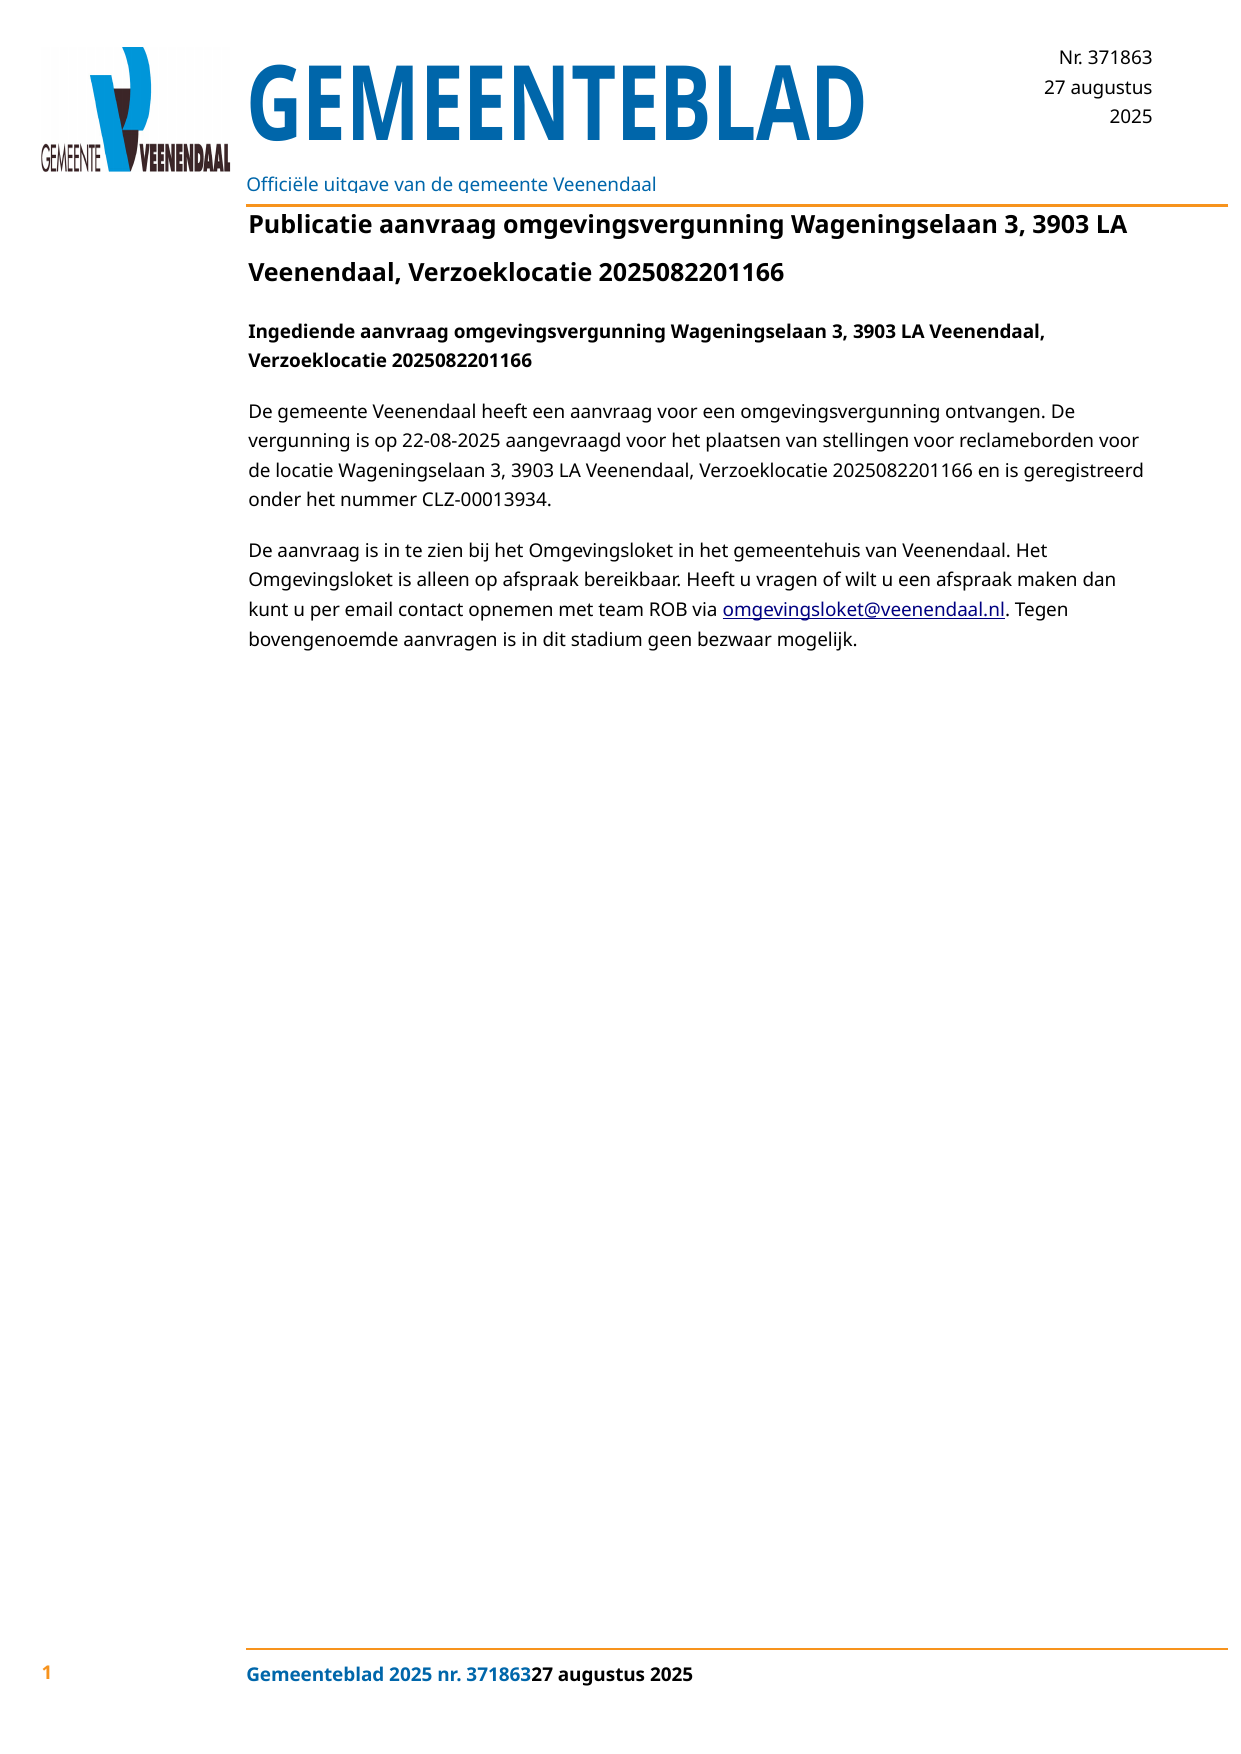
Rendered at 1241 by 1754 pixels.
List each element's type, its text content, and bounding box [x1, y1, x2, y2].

text De aanvraag is in te zien bij het Omgevingsloket in het gemeentehuis van Veenendaal. Het Omgevingsloket is alleen op afspraak bereikbaar. Heeft u vragen of wilt u een afspraak maken dan kunt u per email contact opnemen met team ROB via omgevingsloket@veenendaal.nl. Tegen bovengenoemde aanvragen is in dit stadium geen bezwaar mogelijk. [248, 537, 1152, 652]
picture [41, 47, 130, 172]
text Ingediende aanvraag omgevingsvergunning Wageningselaan 3, 3903 LA Veenendaal, Verzoeklocatie 2025082201166 [248, 318, 1152, 373]
picture [123, 47, 231, 172]
text De gemeente Veenendaal heeft een aanvraag voor een omgevingsvergunning ontvangen. De vergunning is op 22-08-2025 aangevraagd voor het plaatsen van stellingen voor reclameborden voor de locatie Wageningselaan 3, 3903 LA Veenendaal, Verzoeklocatie 2025082201166 en is geregistreerd onder het nummer CLZ-00013934. [248, 398, 1152, 512]
text Publicatie aanvraag omgevingsvergunning Wageningselaan 3, 3903 LA Veenendaal, Verzoeklocatie 2025082201166 [248, 207, 1152, 288]
